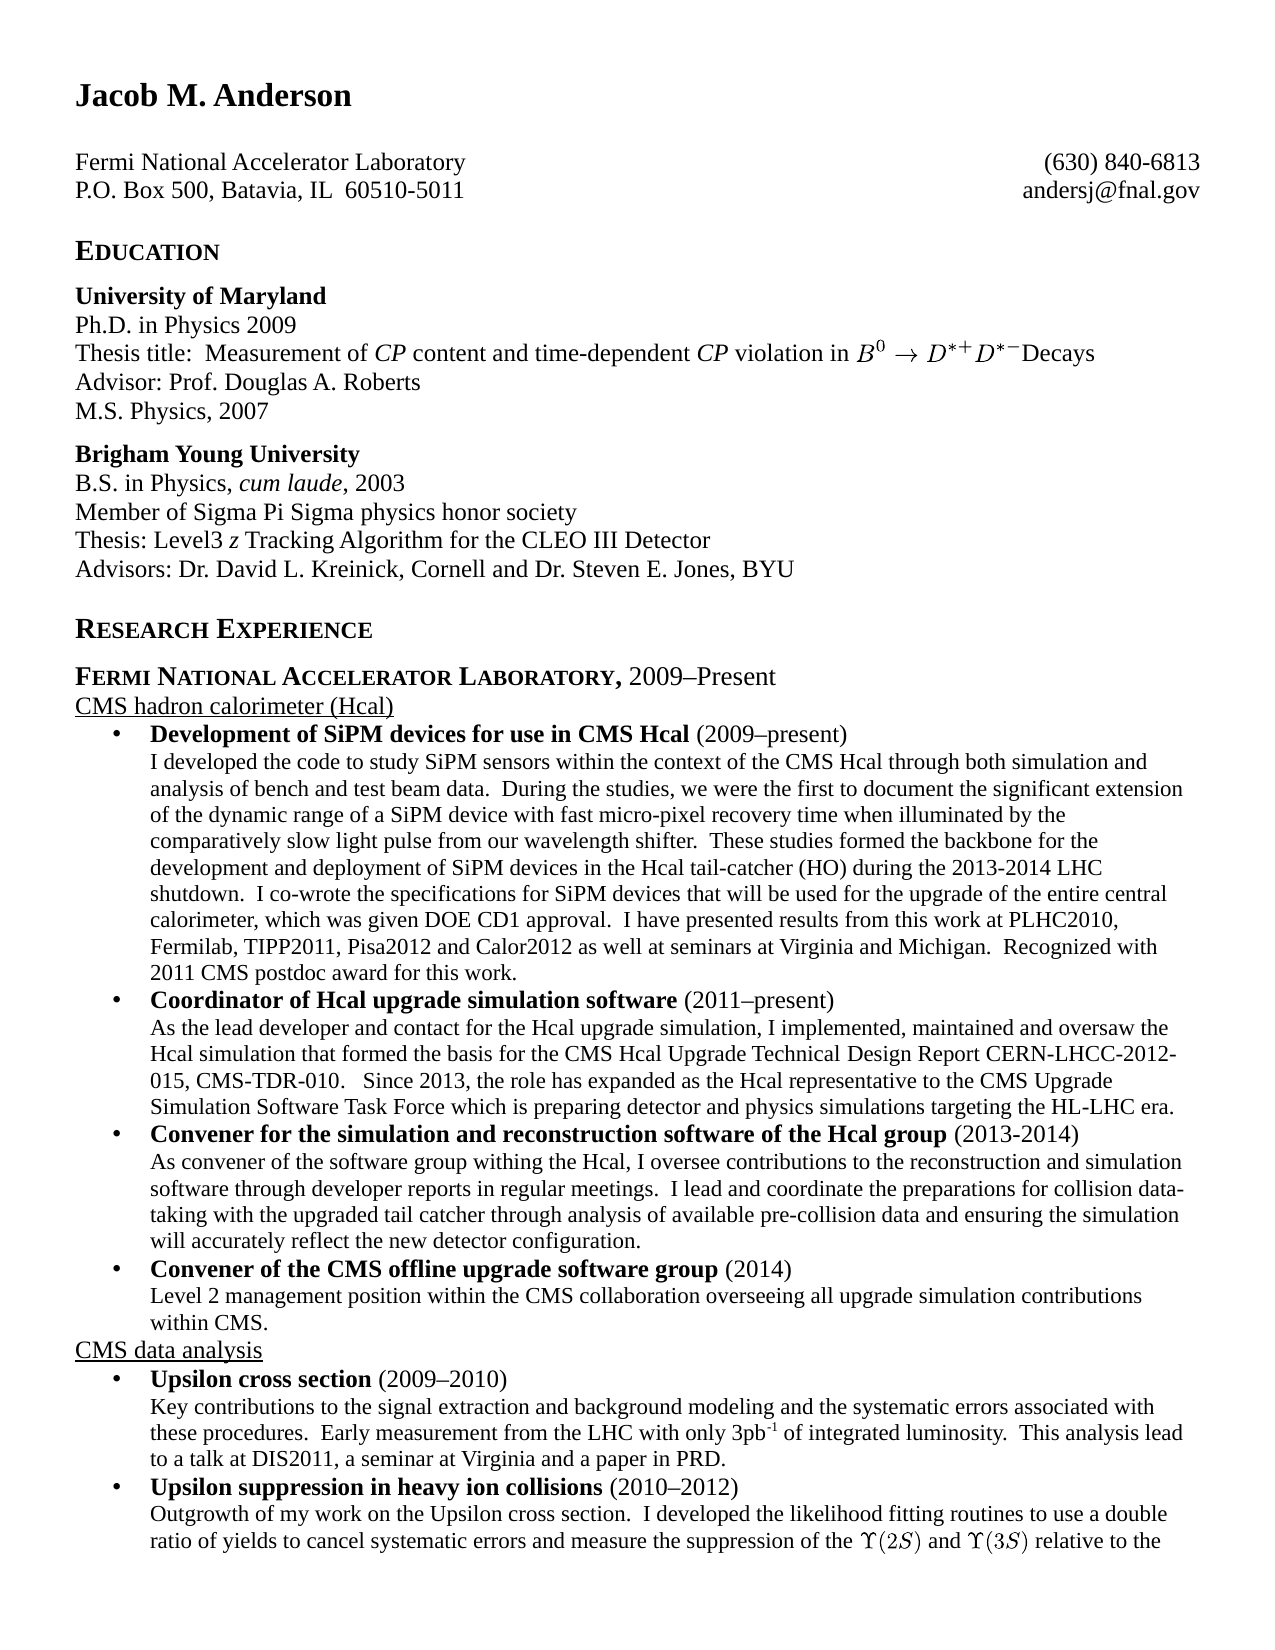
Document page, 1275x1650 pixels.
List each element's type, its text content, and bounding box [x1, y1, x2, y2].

list Upsilon suppression in heavy ion collisions (2010–2012) [112, 1472, 1200, 1501]
text Jacob M. Anderson [75, 75, 1200, 113]
list Level 2 management position within the CMS collaboration overseeing all upgrade simulation contributions within CMS. [112, 1282, 1200, 1335]
list Outgrowth of my work on the Upsilon cross section. I developed the likelihood fitting routines to use a double ratio of yields to cancel systematic errors and measure the suppression of the and relative to the [112, 1501, 1200, 1554]
text Thesis title: Measurement of CP content and time-dependent CP violation in Decays [75, 338, 1200, 367]
text Ph.D. in Physics 2009 [75, 310, 1200, 338]
list Upsilon cross section (2009–2010) [112, 1364, 1200, 1393]
text Fermi National Accelerator Laboratory, 2009–Present [75, 659, 1200, 691]
list Convener of the CMS offline upgrade software group (2014) [112, 1254, 1200, 1282]
text Brigham Young University [75, 439, 1200, 468]
list As the lead developer and contact for the Hcal upgrade simulation, I implemented, maintained and oversaw the Hcal simulation that formed the basis for the CMS Hcal Upgrade Technical Design Report CERN-LHCC-2012-015, CMS-TDR-010. Since 2013, the role has expanded as the Hcal representative to the CMS Upgrade Simulation Software Task Force which is preparing detector and physics simulations targeting the HL-LHC era. [112, 1014, 1200, 1119]
list Development of SiPM devices for use in CMS Hcal (2009–present) [112, 719, 1200, 748]
text Advisor: Prof. Douglas A. Roberts [75, 367, 1200, 396]
text CMS data analysis [75, 1335, 1200, 1364]
list Key contributions to the signal extraction and background modeling and the systematic errors associated with these procedures. Early measurement from the LHC with only 3pb-1 of integrated luminosity. This analysis lead to a talk at DIS2011, a seminar at Virginia and a paper in PRD. [112, 1393, 1200, 1472]
text (630) 840-6813 [637, 147, 1200, 176]
list Convener for the simulation and reconstruction software of the Hcal group (2013-2014) [112, 1119, 1200, 1148]
text Thesis: Level3 z Tracking Algorithm for the CLEO III Detector [75, 525, 1200, 554]
text P.O. Box 500, Batavia, IL 60510-5011 [75, 176, 637, 204]
text Research Experience [75, 612, 1200, 645]
text B.S. in Physics, cum laude, 2003 [75, 468, 1200, 497]
list As convener of the software group withing the Hcal, I oversee contributions to the reconstruction and simulation software through developer reports in regular meetings. I lead and coordinate the preparations for collision data-taking with the upgraded tail catcher through analysis of available pre-collision data and ensuring the simulation will accurately reflect the new detector configuration. [112, 1148, 1200, 1254]
text Advisors: Dr. David L. Kreinick, Cornell and Dr. Steven E. Jones, BYU [75, 554, 1200, 583]
text M.S. Physics, 2007 [75, 396, 1200, 425]
list I developed the code to study SiPM sensors within the context of the CMS Hcal through both simulation and analysis of bench and test beam data. During the studies, we were the first to document the significant extension of the dynamic range of a SiPM device with fast micro-pixel recovery time when illuminated by the comparatively slow light pulse from our wavelength shifter. These studies formed the backbone for the development and deployment of SiPM devices in the Hcal tail-catcher (HO) during the 2013-2014 LHC shutdown. I co-wrote the specifications for SiPM devices that will be used for the upgrade of the entire central calorimeter, which was given DOE CD1 approval. I have presented results from this work at PLHC2010, Fermilab, TIPP2011, Pisa2012 and Calor2012 as well at seminars at Virginia and Michigan. Recognized with 2011 CMS postdoc award for this work. [112, 748, 1200, 985]
text andersj@fnal.gov [637, 176, 1200, 204]
text CMS hadron calorimeter (Hcal) [75, 691, 1200, 719]
text Fermi National Accelerator Laboratory [75, 147, 637, 176]
list Coordinator of Hcal upgrade simulation software (2011–present) [112, 985, 1200, 1014]
text Education [75, 233, 1200, 267]
text University of Maryland [75, 281, 1200, 310]
text Member of Sigma Pi Sigma physics honor society [75, 497, 1200, 525]
